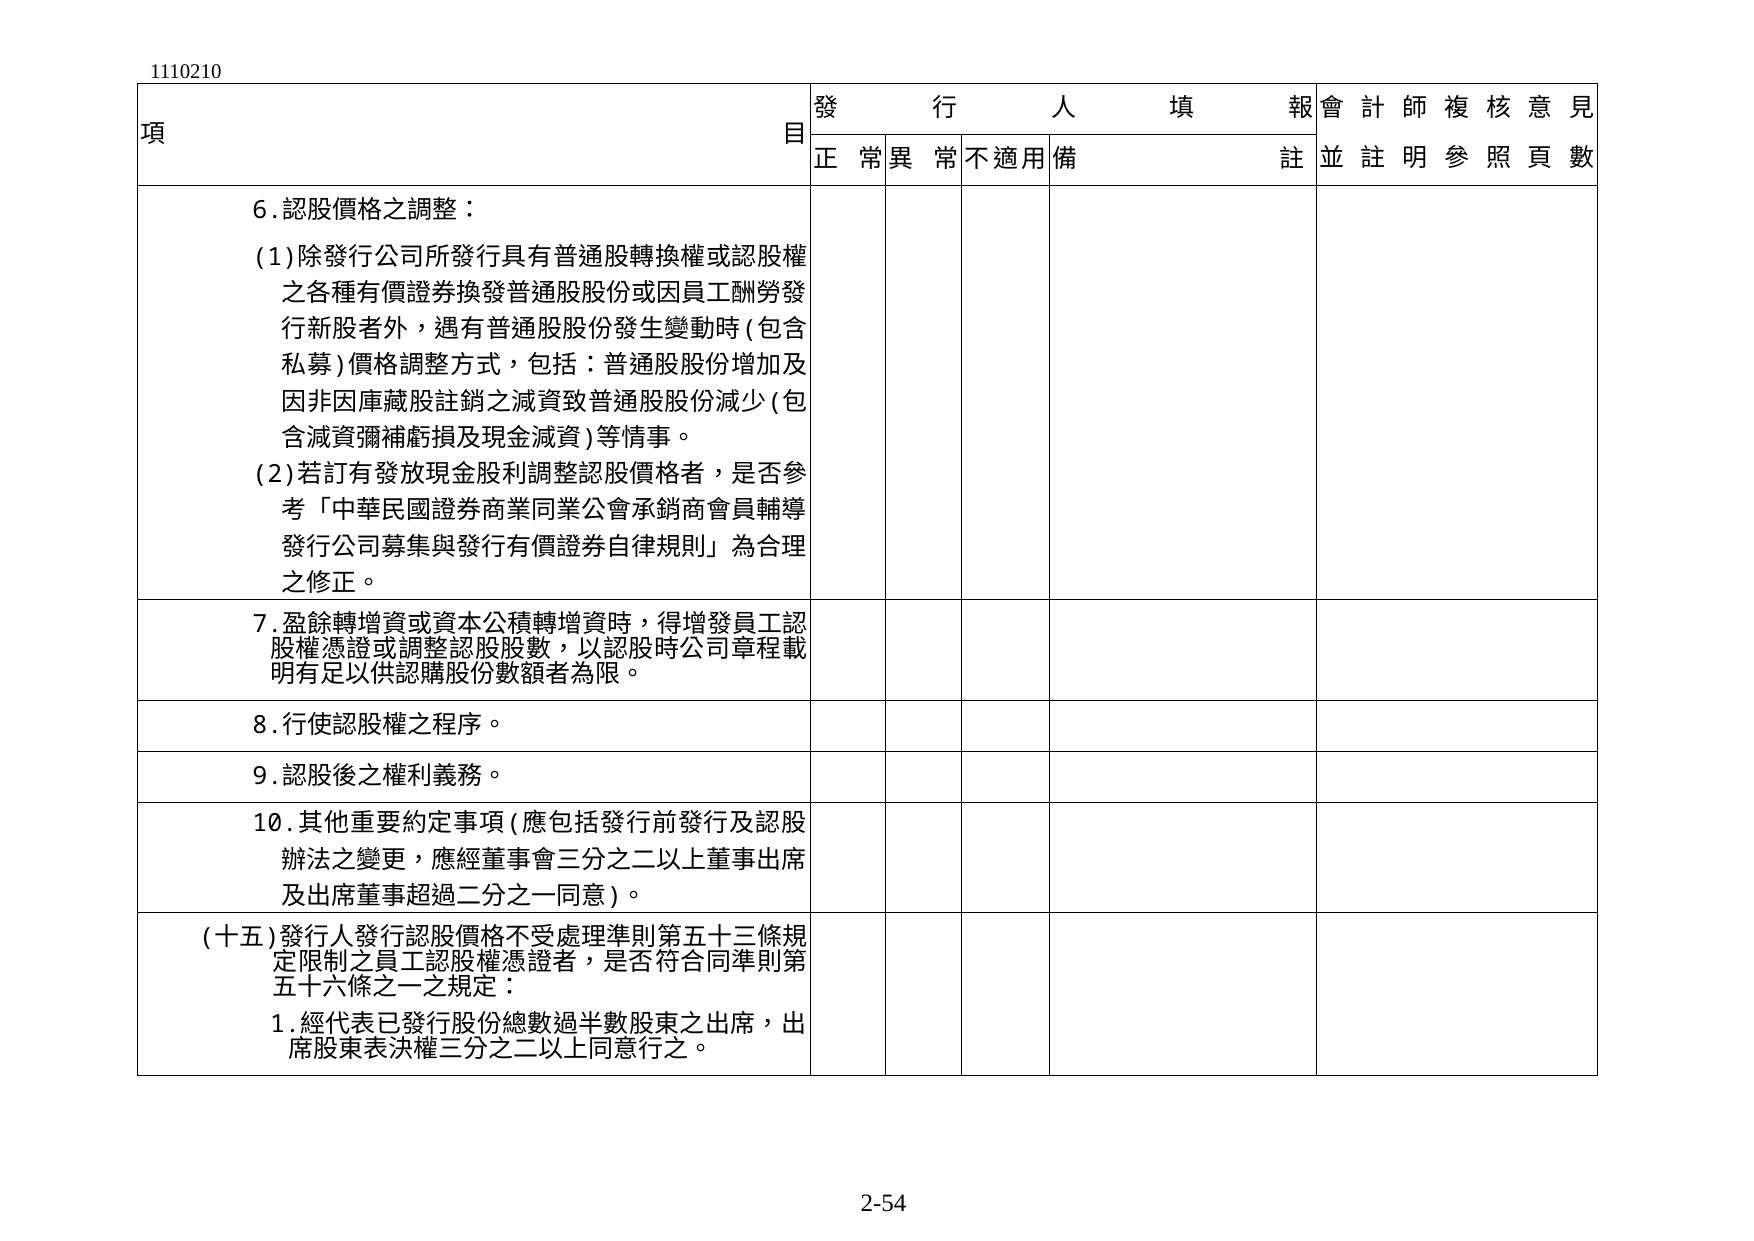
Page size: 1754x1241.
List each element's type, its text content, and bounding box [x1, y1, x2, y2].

table_cell [811, 913, 885, 1075]
table_header 發行人填報 [811, 84, 1316, 134]
table_cell [886, 600, 961, 700]
table_cell [962, 752, 1049, 802]
table_cell [811, 752, 885, 802]
table_cell [811, 701, 885, 751]
table_cell [962, 913, 1049, 1075]
table_cell [1050, 803, 1316, 912]
table_cell [1317, 752, 1597, 802]
table_header 項目 [138, 84, 810, 185]
table_cell [886, 752, 961, 802]
table_cell 8.行使認股權之程序。 [138, 701, 810, 751]
table_cell [886, 186, 961, 599]
table_cell [1050, 600, 1316, 700]
table_cell [886, 803, 961, 912]
table_cell 正常 [811, 135, 885, 185]
table_cell [1317, 803, 1597, 912]
table_header 會計師複核意見 並註明參照頁數 [1317, 84, 1597, 185]
table_cell 備註 [1050, 135, 1316, 185]
table_cell [886, 701, 961, 751]
table_cell [962, 186, 1049, 599]
table_cell 7.盈餘轉增資或資本公積轉增資時，得增發員工認股權憑證或調整認股股數，以認股時公司章程載明有足以供認購股份數額者為限。 [138, 600, 810, 700]
table_cell [1317, 186, 1597, 599]
table_cell 不適用 [962, 135, 1049, 185]
table_cell [811, 803, 885, 912]
table_cell [886, 913, 961, 1075]
table_cell [1317, 913, 1597, 1075]
table_cell 9.認股後之權利義務。 [138, 752, 810, 802]
table_cell [1050, 913, 1316, 1075]
table_cell [1050, 701, 1316, 751]
table_cell [1317, 701, 1597, 751]
table_cell [962, 600, 1049, 700]
table_cell [1050, 186, 1316, 599]
table_cell [1317, 600, 1597, 700]
table_cell 10.其他重要約定事項(應包括發行前發行及認股辦法之變更，應經董事會三分之二以上董事出席及出席董事超過二分之一同意)。 [138, 803, 810, 912]
table_cell [811, 186, 885, 599]
table_cell [1050, 752, 1316, 802]
table_cell [962, 803, 1049, 912]
table_cell 異常 [886, 135, 961, 185]
table_cell (十五)發行人發行認股價格不受處理準則第五十三條規定限制之員工認股權憑證者，是否符合同準則第五十六條之一之規定： 1.經代表已發行股份總數過半數股東之出席，出席股東表決權三分之二以上同意行之。 [138, 913, 810, 1075]
table_cell [962, 701, 1049, 751]
table_cell 6.認股價格之調整： (1)除發行公司所發行具有普通股轉換權或認股權之各種有價證券換發普通股股份或因員工酬勞發行新股者外，遇有普通股股份發生變動時(包含私募)價格調整方式，包括：普通股股份增加及因非因庫藏股註銷之減資致普通股股份減少(包含減資彌補虧損及現金減資)等情事。 (2)若訂有發放現金股利調整認股價格者，是否參考「中華民國證券商業同業公會承銷商會員輔導發行公司募集與發行有價證券自律規則」為合理之修正。 [138, 186, 810, 599]
table_cell [811, 600, 885, 700]
